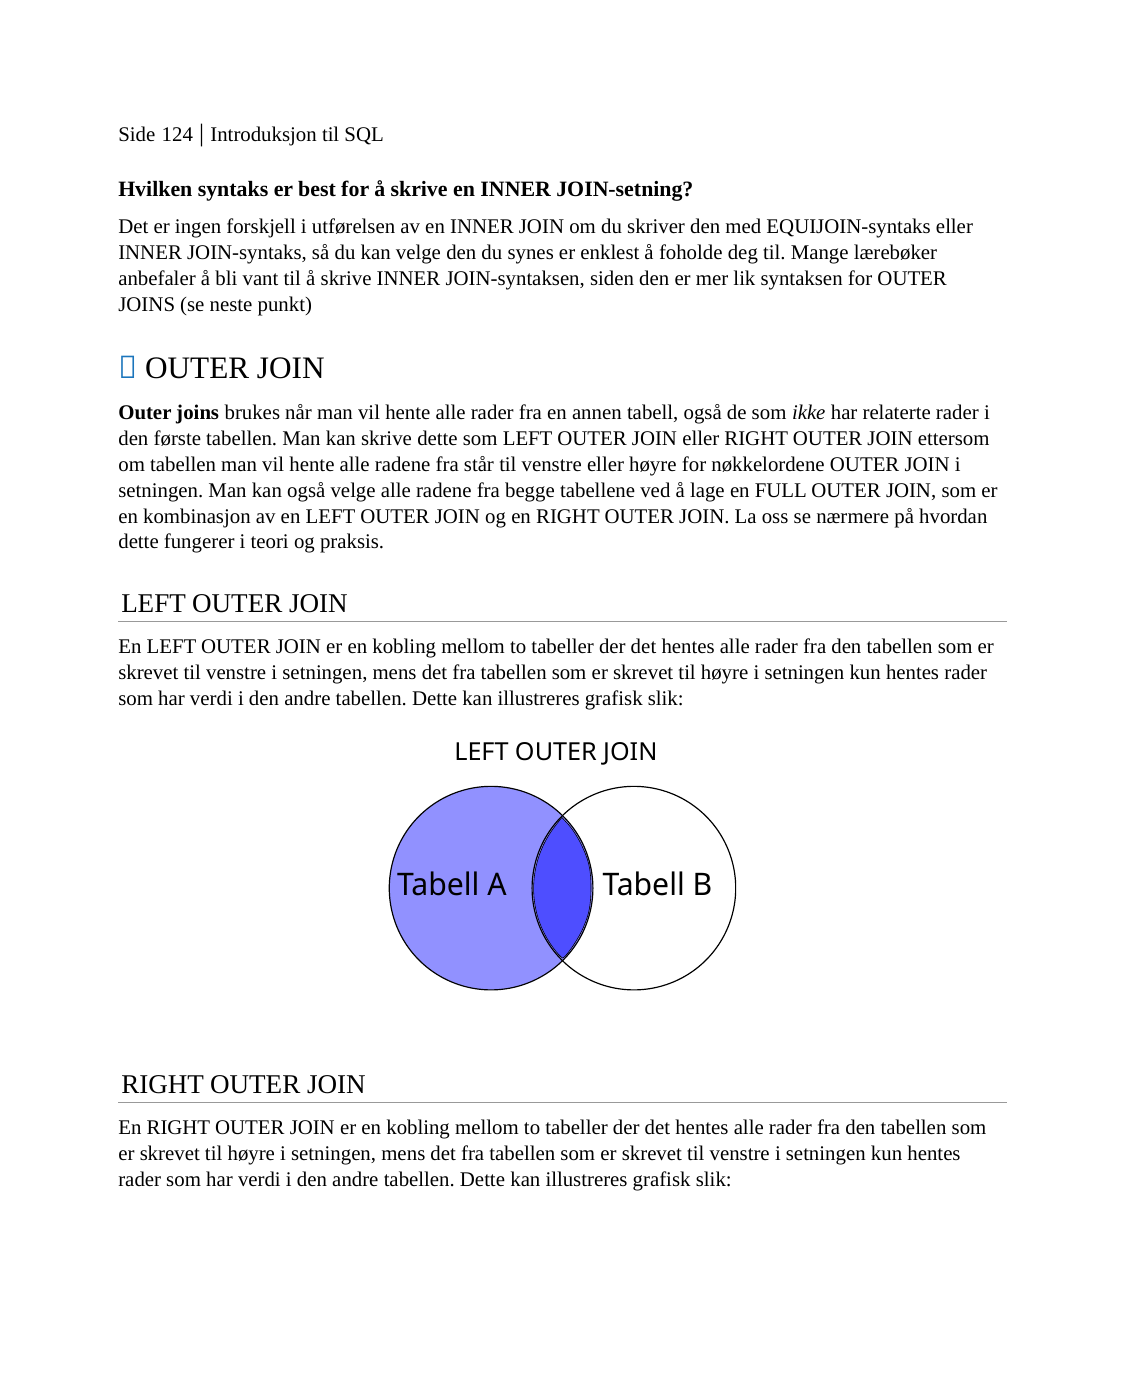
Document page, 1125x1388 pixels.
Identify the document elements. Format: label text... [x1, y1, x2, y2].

subtitle Hvilken syntaks er best for å skrive en INNER JOIN-setning? [118, 176, 1007, 202]
subtitle RIGHT OUTER JOIN [118, 1065, 1007, 1102]
subtitle  OUTER JOIN [118, 345, 1007, 387]
text En LEFT OUTER JOIN er en kobling mellom to tabeller der det hentes alle rader fra den tabellen som er skrevet til venstre i setningen, mens det fra tabellen som er skrevet til høyre i setningen kun hentes rader som har verdi i den andre tabellen. Dette kan illustreres grafisk slik: [118, 634, 1007, 710]
text Det er ingen forskjell i utførelsen av en INNER JOIN om du skriver den med EQUIJOIN-syntaks eller INNER JOIN-syntaks, så du kan velge den du synes er enklest å foholde deg til. Mange lærebøker anbefaler å bli vant til å skrive INNER JOIN-syntaksen, siden den er mer lik syntaksen for OUTER JOINS (se neste punkt) [118, 214, 1007, 316]
text Outer joins brukes når man vil hente alle rader fra en annen tabell, også de som ikke har relaterte rader i den første tabellen. Man kan skrive dette som LEFT OUTER JOIN eller RIGHT OUTER JOIN ettersom om tabellen man vil hente alle radene fra står til venstre eller høyre for nøkkelordene OUTER JOIN i setningen. Man kan også velge alle radene fra begge tabellene ved å lage en FULL OUTER JOIN, som er en kombinasjon av en LEFT OUTER JOIN og en RIGHT OUTER JOIN. La oss se nærmere på hvordan dette fungerer i teori og praksis. [118, 400, 1007, 553]
subtitle LEFT OUTER JOIN [118, 584, 1007, 621]
text En RIGHT OUTER JOIN er en kobling mellom to tabeller der det hentes alle rader fra den tabellen som er skrevet til høyre i setningen, mens det fra tabellen som er skrevet til venstre i setningen kun hentes rader som har verdi i den andre tabellen. Dette kan illustreres grafisk slik: [118, 1115, 1007, 1191]
